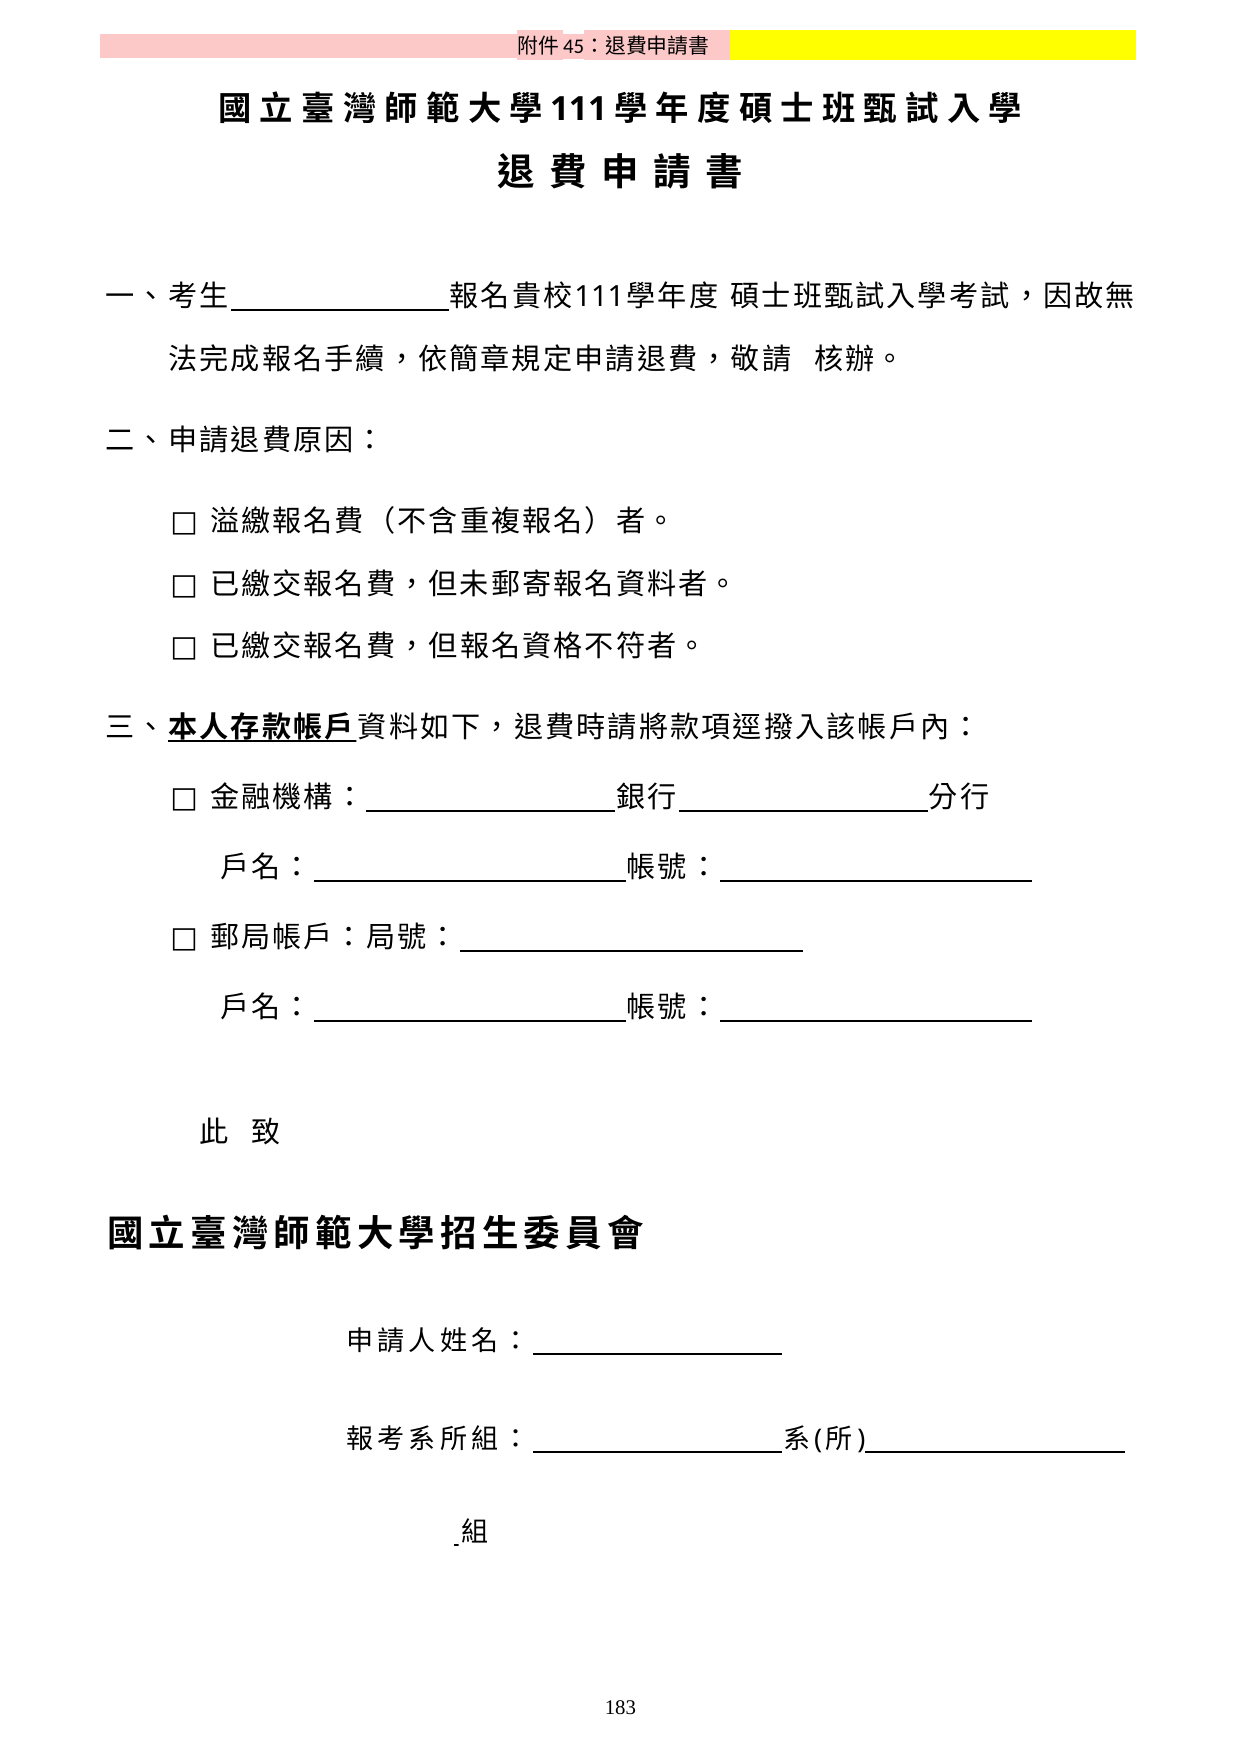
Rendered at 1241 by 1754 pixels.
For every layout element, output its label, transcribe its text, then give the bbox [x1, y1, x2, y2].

text 一、考生 報名貴校111學年度 碩士班甄試入學考試，因故無法完成報名手續，依簡章規定申請退費，敬請 核辦。 [104, 252, 1136, 377]
text 申請人姓名： [341, 1296, 1136, 1358]
text 報考系所組： 系(所) 組 [341, 1395, 1136, 1551]
text 戶名： 帳號： [217, 963, 1136, 1026]
text 退 費 申 請 書 [104, 127, 1136, 190]
text 二、申請退費原因： [104, 396, 1136, 458]
text 國立臺灣師範大學招生委員會 [104, 1188, 1136, 1251]
text □ 溢繳報名費（不含重複報名）者。 [142, 477, 1136, 540]
text □ 金融機構： 銀行 分行 [167, 753, 1136, 816]
text 此 致 [104, 1088, 1136, 1151]
text 國立臺灣師範大學111學年度碩士班甄試入學 [104, 65, 1136, 127]
text □ 郵局帳戶：局號： [167, 893, 1136, 956]
text 三、本人存款帳戶資料如下，退費時請將款項逕撥入該帳戶內： [104, 683, 1136, 746]
text □ 已繳交報名費，但未郵寄報名資料者。 [142, 540, 1136, 602]
text □ 已繳交報名費，但報名資格不符者。 [142, 602, 1136, 665]
text 戶名： 帳號： [217, 823, 1136, 886]
